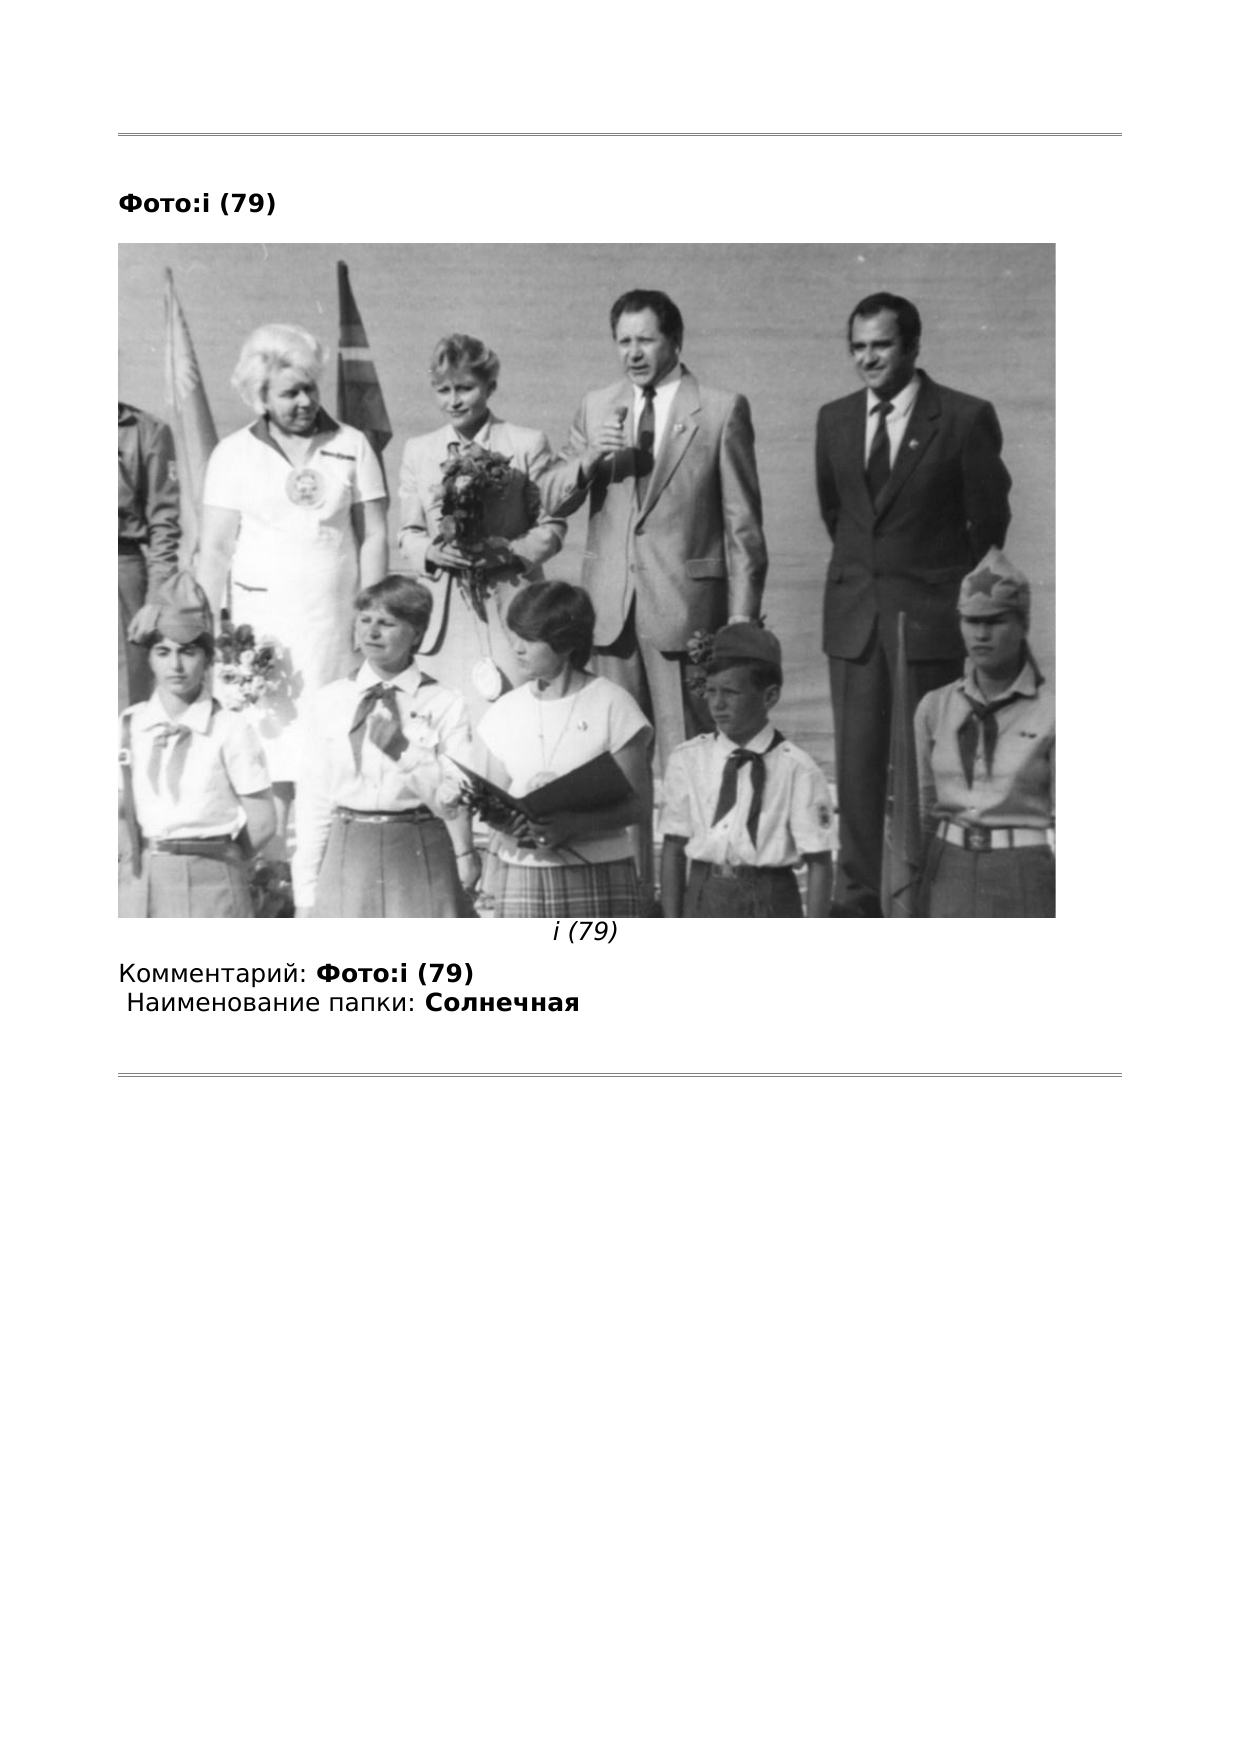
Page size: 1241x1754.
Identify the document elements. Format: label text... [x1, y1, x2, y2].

picture [118, 243, 1056, 918]
text Комментарий: Фото:i (79) Наименование папки: Солнечная [118, 959, 1122, 1046]
text i (79) [118, 918, 1056, 946]
subtitle Фото:i (79) [118, 189, 1122, 219]
